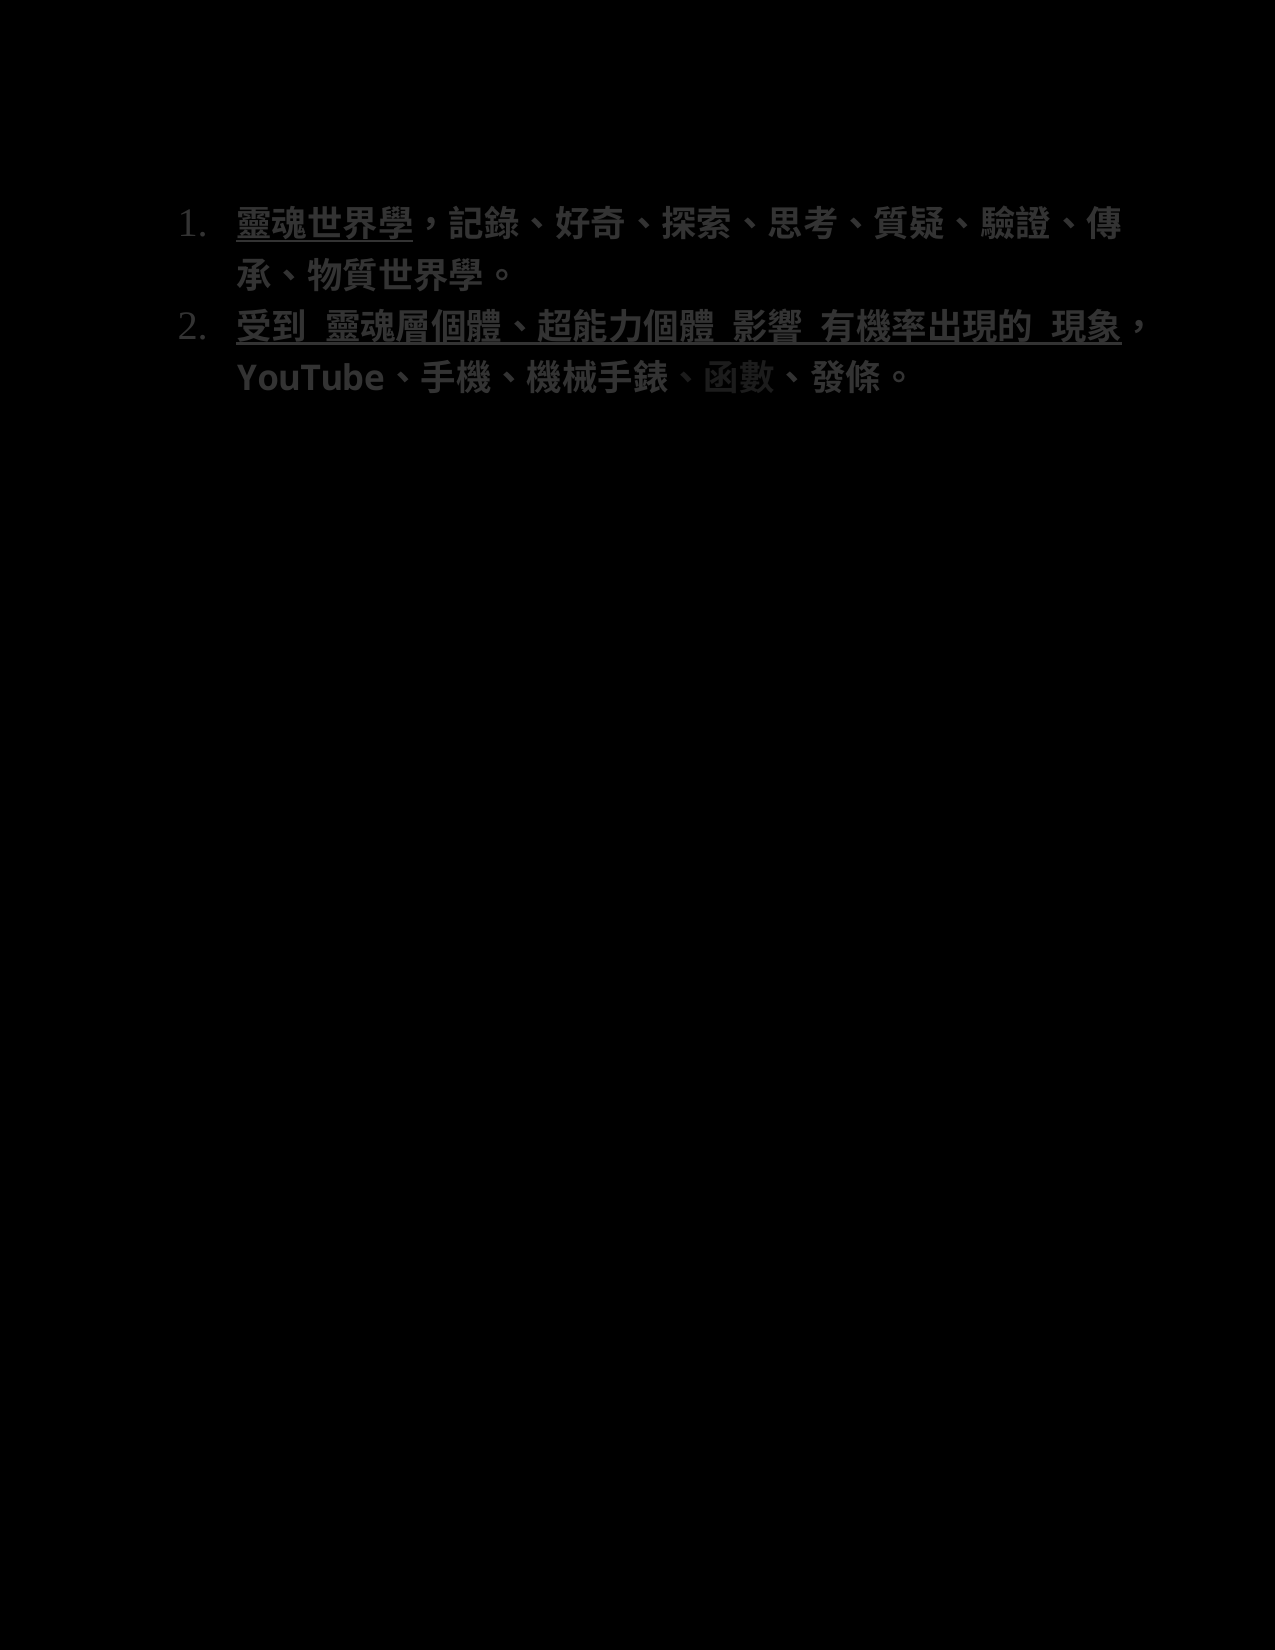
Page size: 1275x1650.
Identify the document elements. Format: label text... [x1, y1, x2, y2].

list 靈魂世界學，記錄、好奇、探索、思考、質疑、驗證、傳承、物質世界學。 [177, 196, 1157, 298]
list 受到 靈魂層個體、超能力個體 影響 有機率出現的 現象，YouTube、手機、機械手錶、函數、發條。 [177, 298, 1157, 401]
